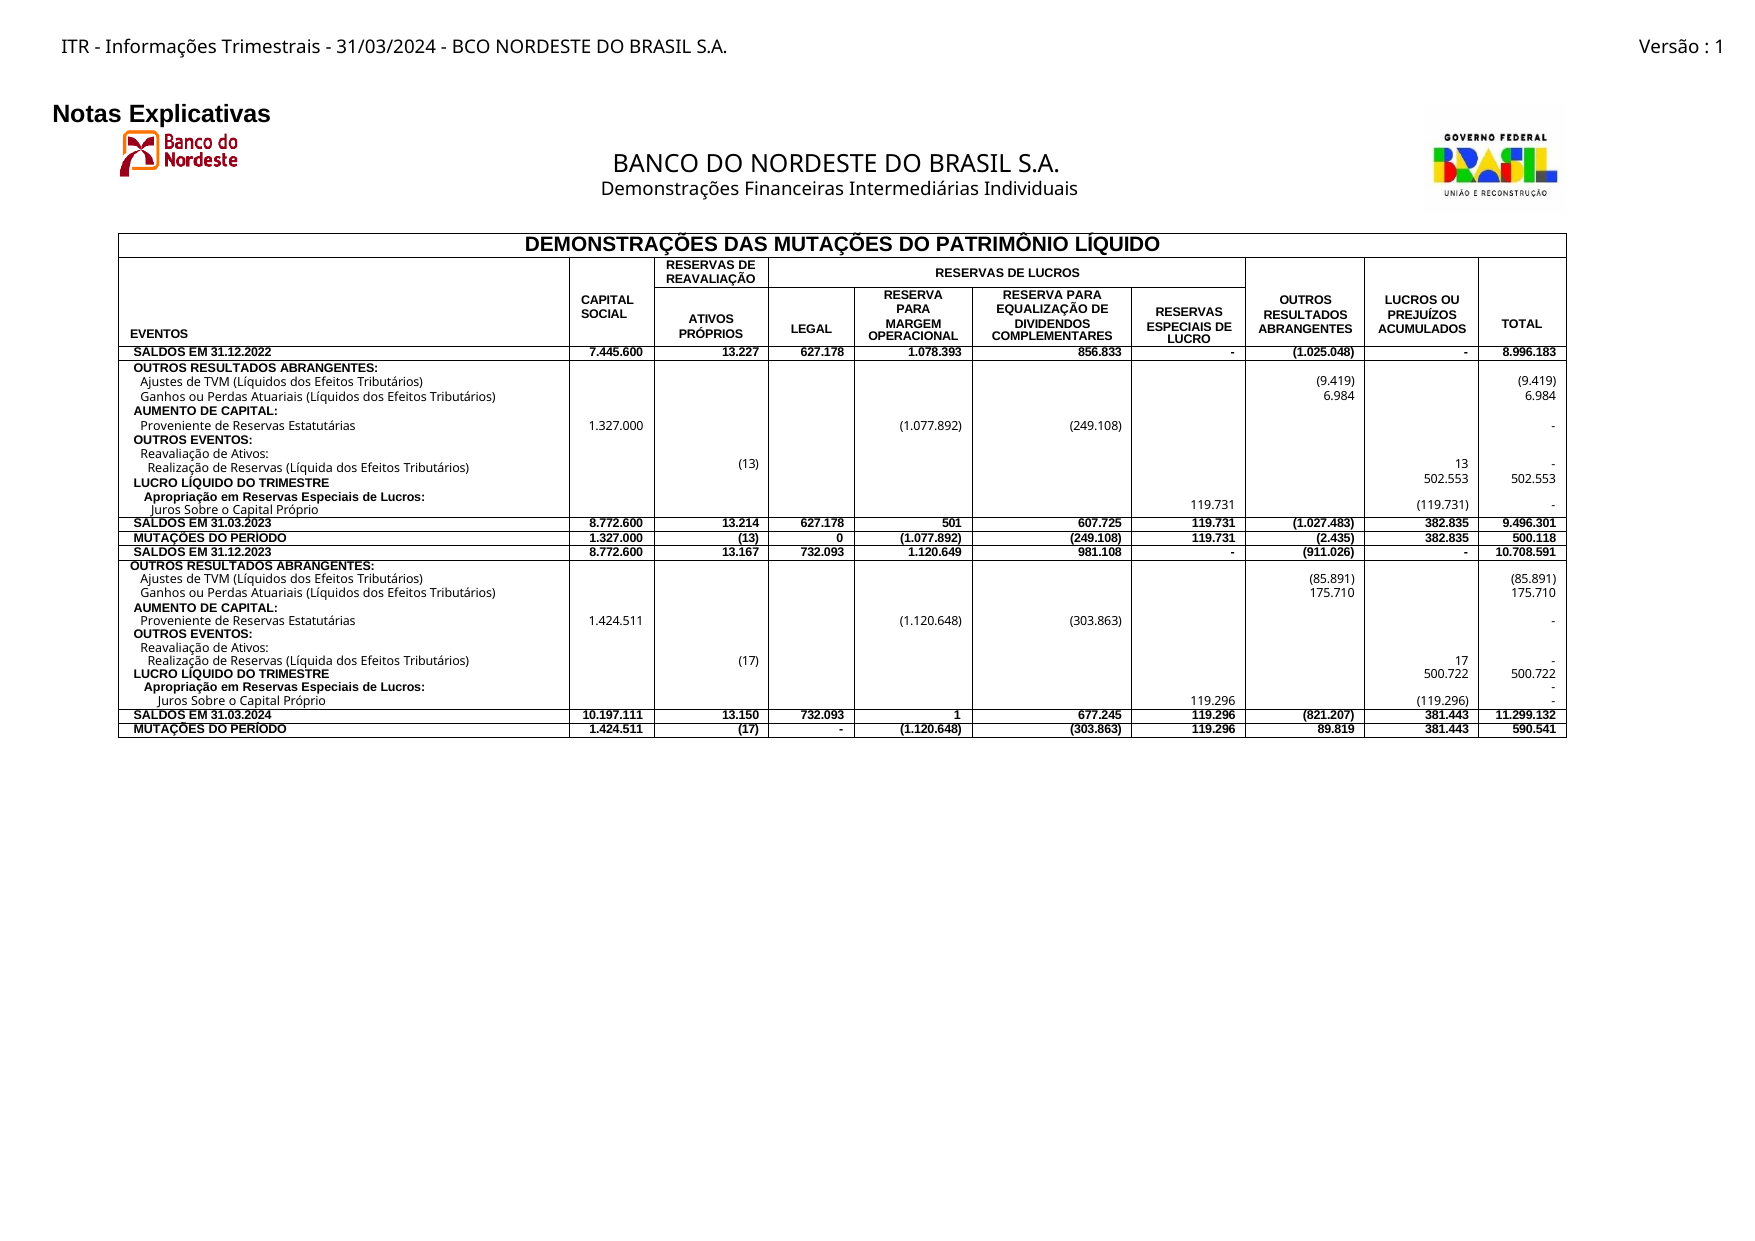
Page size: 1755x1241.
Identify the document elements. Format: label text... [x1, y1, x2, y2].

table_cell 13.150 [655, 710, 768, 723]
table_cell (303.863) [973, 616, 1131, 629]
table_cell 119.296 [1132, 710, 1245, 723]
table_cell 13.227 [655, 347, 768, 360]
table_cell 500.118 [1479, 532, 1566, 545]
table_cell LUCRO LÍQUIDO DO TRIMESTRE [119, 669, 569, 682]
table_cell (1.027.483) [1246, 518, 1364, 531]
table_cell [1246, 616, 1364, 629]
table_cell [973, 444, 1131, 472]
table_cell [973, 629, 1131, 642]
table_cell 10.197.111 [570, 710, 654, 723]
table_cell 175.710 [1479, 587, 1566, 601]
table_cell 732.093 [769, 546, 854, 559]
table_cell CAPITAL SOCIAL [570, 258, 654, 346]
table_cell RESERVAS DE REAVALIAÇÃO [655, 258, 768, 287]
table_cell (13) [655, 444, 768, 472]
table_cell 1.424.511 [570, 724, 654, 737]
table_cell 6.984 [1246, 389, 1364, 409]
table_cell [1365, 409, 1478, 444]
table_cell 119.731 [1132, 492, 1245, 517]
table_cell (13) [655, 532, 768, 545]
table_cell [973, 389, 1131, 409]
table_cell [973, 695, 1131, 708]
table_cell 89.819 [1246, 724, 1364, 737]
table_cell [1365, 682, 1478, 695]
table_cell [1246, 409, 1364, 444]
table_cell 382.835 [1365, 532, 1478, 545]
table_cell Ajustes de TVM (Líquidos dos Efeitos Tributários) [119, 574, 569, 587]
table_cell [769, 361, 854, 517]
table_cell [1132, 682, 1245, 695]
text ITR - Informações Trimestrais - 31/03/2024 - BCO NORDESTE DO BRASIL S.A. Versão : 1 [61, 34, 1735, 59]
table_cell (1.077.892) [855, 532, 972, 545]
table_cell (85.891) [1246, 574, 1364, 587]
table_cell 502.553 [1479, 472, 1566, 492]
table_cell - [1365, 347, 1478, 360]
table_cell [1246, 472, 1364, 492]
table_cell - [1479, 655, 1566, 669]
table_cell [655, 616, 768, 629]
table_cell 381.443 [1365, 724, 1478, 737]
table_cell Ganhos ou Perdas Atuariais (Líquidos dos Efeitos Tributários) [119, 587, 569, 601]
table_cell 119.296 [1132, 724, 1245, 737]
table_cell 1.327.000 [570, 409, 654, 444]
table_cell [973, 682, 1131, 695]
table_cell (2.435) [1246, 532, 1364, 545]
table_cell [1365, 629, 1478, 642]
table_cell 9.496.301 [1479, 518, 1566, 531]
table_header DEMONSTRAÇÕES DAS MUTAÇÕES DO PATRIMÔNIO LÍQUIDO [119, 234, 1566, 257]
table_cell (1.120.648) [855, 724, 972, 737]
table_cell 1.120.649 [855, 546, 972, 559]
text Demonstrações Financeiras Intermediárias Individuais [589, 178, 1090, 200]
table_cell [1365, 561, 1478, 574]
table_cell [1132, 669, 1245, 682]
table_cell [855, 629, 972, 642]
table_cell (9.419) [1479, 361, 1566, 388]
table_cell [1132, 574, 1245, 587]
table_cell (1.077.892) [855, 409, 972, 444]
table_cell [1132, 642, 1245, 655]
table_cell [570, 561, 654, 574]
table_cell 1.424.511 [570, 616, 654, 629]
table_cell SALDOS EM 31.03.2024 [119, 710, 569, 723]
table_cell [1479, 629, 1566, 642]
table_cell OUTROS RESULTADOS ABRANGENTES: Ajustes de TVM (Líquidos dos Efeitos Tributários) Ganhos ou Perdas Atuariais (Líquidos dos Efeitos Tributários) AUMENTO DE CAPITAL: Proveniente de Reservas Estatutárias OUTROS EVENTOS: Reavaliação de Ativos: Realização de Reservas (Líquida dos Efeitos Tributários) LUCRO LÍQUIDO DO TRIMESTRE Apropriação em Reservas Especiais de Lucros: Juros Sobre o Capital Próprio [119, 361, 569, 517]
table_cell (249.108) [973, 409, 1131, 444]
table_cell [570, 682, 654, 695]
table_cell [973, 587, 1131, 601]
table_cell [570, 587, 654, 601]
table_cell RESERVA PARA MARGEM OPERACIONAL [855, 288, 972, 346]
table_cell [1132, 629, 1245, 642]
table_cell (17) [655, 655, 768, 669]
table_cell 13.167 [655, 546, 768, 559]
table_cell ATIVOS PRÓPRIOS [655, 288, 768, 346]
table_cell [570, 695, 654, 708]
table_cell 677.245 [973, 710, 1131, 723]
table_cell RESERVA PARA EQUALIZAÇÃO DE DIVIDENDOS COMPLEMENTARES [973, 288, 1131, 346]
table_cell 175.710 [1246, 587, 1364, 601]
table_cell 502.553 [1365, 472, 1478, 492]
table_cell RESERVAS ESPECIAIS DE LUCRO [1132, 288, 1245, 346]
table_cell - [1479, 492, 1566, 517]
table_cell TOTAL [1479, 258, 1566, 346]
table_cell (911.026) [1246, 546, 1364, 559]
table_cell [570, 642, 654, 655]
table_cell (1.120.648) [855, 616, 972, 629]
table_cell - [1479, 695, 1566, 708]
table_cell [570, 601, 654, 616]
table_cell [855, 695, 972, 708]
table_cell [570, 444, 654, 472]
table_cell [1365, 361, 1478, 388]
table_cell (821.207) [1246, 710, 1364, 723]
table_cell [1246, 601, 1364, 616]
table_cell [655, 695, 768, 708]
table_cell - [1365, 546, 1478, 559]
table_cell 381.443 [1365, 710, 1478, 723]
table_cell [855, 389, 972, 409]
table_cell AUMENTO DE CAPITAL: [119, 601, 569, 616]
table_cell 590.541 [1479, 724, 1566, 737]
table_cell (119.731) [1365, 492, 1478, 517]
table_cell (249.108) [973, 532, 1131, 545]
table_cell - [1479, 409, 1566, 444]
table_cell [1246, 682, 1364, 695]
table_cell [1132, 561, 1245, 574]
table_cell 7.445.600 [570, 347, 654, 360]
table_cell (17) [655, 724, 768, 737]
table_cell 382.835 [1365, 518, 1478, 531]
table_cell [973, 492, 1131, 517]
table_cell [655, 492, 768, 517]
table_cell [855, 574, 972, 587]
table_cell [973, 642, 1131, 655]
table_cell SALDOS EM 31.03.2023 [119, 518, 569, 531]
table_cell [570, 629, 654, 642]
table_cell [855, 361, 972, 388]
table_cell (119.296) [1365, 695, 1478, 708]
table_cell 119.296 [1132, 695, 1245, 708]
table_cell [1479, 642, 1566, 655]
table_cell [655, 669, 768, 682]
table_cell (85.891) [1479, 574, 1566, 587]
table_cell 981.108 [973, 546, 1131, 559]
table_cell [1132, 587, 1245, 601]
table_cell [655, 642, 768, 655]
table_cell [1246, 642, 1364, 655]
table_cell [855, 561, 972, 574]
subtitle Notas Explicativas [52, 99, 277, 128]
table_cell [1246, 629, 1364, 642]
table_cell [1246, 444, 1364, 472]
table_cell 1.327.000 [570, 532, 654, 545]
table_cell [570, 389, 654, 409]
table_cell RESERVAS DE LUCROS [769, 258, 1245, 287]
table_cell (9.419) [1246, 361, 1364, 388]
table_cell [655, 587, 768, 601]
subtitle BANCO DO NORDESTE DO BRASIL S.A. [589, 150, 1084, 178]
table_cell OUTROS EVENTOS: [119, 629, 569, 642]
table_cell [973, 669, 1131, 682]
table_cell OUTROS RESULTADOS ABRANGENTES [1246, 258, 1364, 346]
table_cell 500.722 [1365, 669, 1478, 682]
table_cell [1479, 601, 1566, 616]
table_cell LEGAL [769, 288, 854, 346]
table_cell [1132, 444, 1245, 472]
table_cell [570, 492, 654, 517]
table_cell 13.214 [655, 518, 768, 531]
table_cell 13 [1365, 444, 1478, 472]
table_cell [570, 655, 654, 669]
table_cell [973, 561, 1131, 574]
table_cell 732.093 [769, 710, 854, 723]
table_cell [1132, 472, 1245, 492]
table_cell [1132, 389, 1245, 409]
table_cell [655, 682, 768, 695]
table_cell [1365, 642, 1478, 655]
table_cell [655, 389, 768, 409]
table_cell [973, 655, 1131, 669]
table_cell [655, 561, 768, 574]
table_cell [570, 669, 654, 682]
table_cell [855, 642, 972, 655]
table_cell [1365, 574, 1478, 587]
table_cell [1132, 601, 1245, 616]
table_cell SALDOS EM 31.12.2023 [119, 546, 569, 559]
table_cell 607.725 [973, 518, 1131, 531]
table_cell 0 [769, 532, 854, 545]
table_cell [855, 682, 972, 695]
table_cell [973, 574, 1131, 587]
table_cell Reavaliação de Ativos: [119, 642, 569, 655]
table_cell 500.722 [1479, 669, 1566, 682]
table_cell LUCROS OU PREJUÍZOS ACUMULADOS [1365, 258, 1478, 346]
table_cell [855, 669, 972, 682]
table_cell [973, 361, 1131, 388]
table_cell [570, 361, 654, 388]
table_cell [973, 472, 1131, 492]
table_cell 119.731 [1132, 532, 1245, 545]
table_cell [655, 574, 768, 587]
table_cell [855, 472, 972, 492]
table_cell [1246, 655, 1364, 669]
table_cell [570, 472, 654, 492]
table_cell [855, 587, 972, 601]
table_cell 627.178 [769, 518, 854, 531]
table_cell Juros Sobre o Capital Próprio [119, 695, 569, 708]
table_cell [1365, 389, 1478, 409]
table_cell Apropriação em Reservas Especiais de Lucros: [119, 682, 569, 695]
table_cell Realização de Reservas (Líquida dos Efeitos Tributários) [119, 655, 569, 669]
table_cell OUTROS RESULTADOS ABRANGENTES: [119, 561, 569, 574]
table_cell [1365, 616, 1478, 629]
table_cell [855, 492, 972, 517]
table_cell - [1479, 616, 1566, 629]
table_cell MUTAÇÕES DO PERÍODO [119, 532, 569, 545]
table_cell [973, 601, 1131, 616]
table_cell [855, 444, 972, 472]
table_cell [1132, 616, 1245, 629]
table_cell [1132, 409, 1245, 444]
table_cell 119.731 [1132, 518, 1245, 531]
table_cell [769, 561, 854, 708]
table_cell [655, 409, 768, 444]
table_cell [1365, 587, 1478, 601]
table_cell [655, 601, 768, 616]
table_cell [1246, 695, 1364, 708]
table_cell EVENTOS [119, 258, 569, 346]
table_cell (303.863) [973, 724, 1131, 737]
table_cell - [769, 724, 854, 737]
table_cell 1 [855, 710, 972, 723]
table_cell 627.178 [769, 347, 854, 360]
table_cell - [1132, 347, 1245, 360]
table_cell [655, 629, 768, 642]
table_cell 8.772.600 [570, 518, 654, 531]
table_cell 11.299.132 [1479, 710, 1566, 723]
table_cell 6.984 [1479, 389, 1566, 409]
table_cell 501 [855, 518, 972, 531]
table_cell - [1479, 444, 1566, 472]
table_cell 17 [1365, 655, 1478, 669]
table_cell 1.078.393 [855, 347, 972, 360]
table_cell MUTAÇÕES DO PERÍODO [119, 724, 569, 737]
table_cell [655, 472, 768, 492]
table_cell [655, 361, 768, 388]
table_cell [1246, 561, 1364, 574]
table_cell 856.833 [973, 347, 1131, 360]
table_cell [1246, 669, 1364, 682]
table_cell [1132, 361, 1245, 388]
table_cell 8.996.183 [1479, 347, 1566, 360]
table_cell SALDOS EM 31.12.2022 [119, 347, 569, 360]
table_cell [570, 574, 654, 587]
table_cell [1365, 601, 1478, 616]
table_cell [855, 655, 972, 669]
table_cell - [1479, 682, 1566, 695]
table_cell [855, 601, 972, 616]
table_cell [1479, 561, 1566, 574]
table_cell [1132, 655, 1245, 669]
table_cell 8.772.600 [570, 546, 654, 559]
table_cell 10.708.591 [1479, 546, 1566, 559]
table_cell [1246, 492, 1364, 517]
table_cell Proveniente de Reservas Estatutárias [119, 616, 569, 629]
table_cell (1.025.048) [1246, 347, 1364, 360]
table_cell - [1132, 546, 1245, 559]
